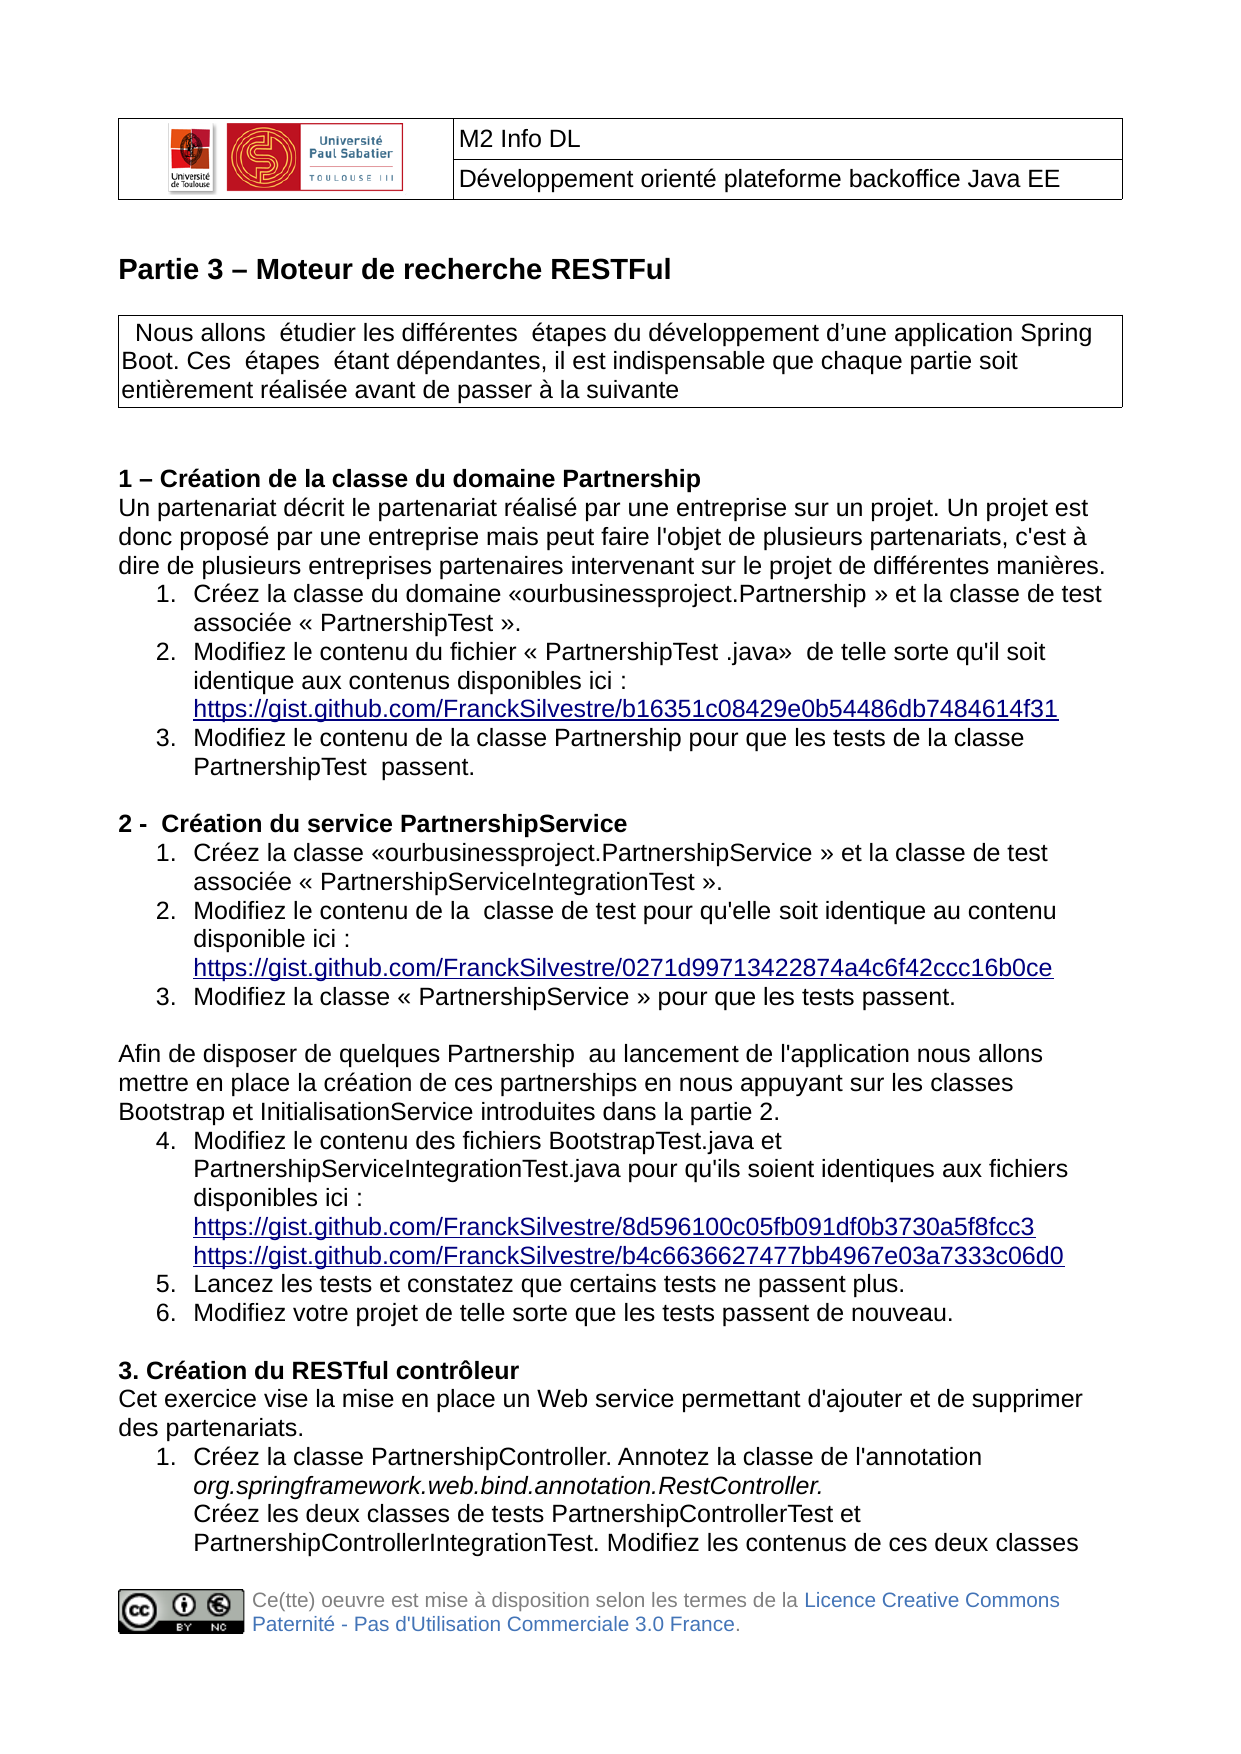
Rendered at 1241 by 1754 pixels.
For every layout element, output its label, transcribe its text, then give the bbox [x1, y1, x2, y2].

list Modifiez le contenu de la classe de test pour qu'elle soit identique au contenu disponible ici : [156, 896, 1122, 953]
list Créez la classe PartnershipController. Annotez la classe de l'annotation [156, 1442, 1122, 1471]
text Un partenariat décrit le partenariat réalisé par une entreprise sur un projet. Un projet est donc proposé par une entreprise mais peut faire l'objet de plusieurs partenariats, c'est à dire de plusieurs entreprises partenaires intervenant sur le projet de différentes manières. [118, 493, 1122, 579]
text 1 – Création de la classe du domaine Partnership [118, 464, 1122, 493]
list Modifiez le contenu des fichiers BootstrapTest.java et PartnershipServiceIntegrationTest.java pour qu'ils soient identiques aux fichiers disponibles ici : [156, 1126, 1122, 1212]
list https://gist.github.com/FranckSilvestre/8d596100c05fb091df0b3730a5f8fcc3 [156, 1212, 1122, 1241]
list Modifiez votre projet de telle sorte que les tests passent de nouveau. [156, 1298, 1122, 1327]
text 2 - Création du service PartnershipService [118, 809, 1122, 838]
text Afin de disposer de quelques Partnership au lancement de l'application nous allons mettre en place la création de ces partnerships en nous appuyant sur les classes Bootstrap et InitialisationService introduites dans la partie 2. [118, 1039, 1122, 1126]
text Partie 3 – Moteur de recherche RESTFul [118, 252, 1122, 286]
list Créez la classe du domaine «ourbusinessproject.Partnership » et la classe de test associée « PartnershipTest ». [156, 579, 1122, 637]
list Modifiez la classe « PartnershipService » pour que les tests passent. [156, 982, 1122, 1011]
list org.springframework.web.bind.annotation.RestController. [156, 1471, 1122, 1499]
text Nous allons étudier les différentes étapes du développement d’une application Spring Boot. Ces étapes étant dépendantes, il est indispensable que chaque partie soit entièrement réalisée avant de passer à la suivante [119, 316, 1122, 407]
list Modifiez le contenu de la classe Partnership pour que les tests de la classe PartnershipTest passent. [156, 723, 1122, 781]
picture [164, 123, 407, 195]
list Créez la classe «ourbusinessproject.PartnershipService » et la classe de test associée « PartnershipServiceIntegrationTest ». [156, 838, 1122, 896]
list Créez les deux classes de tests PartnershipControllerTest et PartnershipControllerIntegrationTest. Modifiez les contenus de ces deux classes [156, 1499, 1122, 1557]
list Modifiez le contenu du fichier « PartnershipTest .java» de telle sorte qu'il soit identique aux contenus disponibles ici : [156, 637, 1122, 694]
text 3. Création du RESTful contrôleur [118, 1356, 1122, 1384]
text Cet exercice vise la mise en place un Web service permettant d'ajouter et de supprimer des partenariats. [118, 1384, 1122, 1442]
picture [118, 1589, 245, 1634]
list https://gist.github.com/FranckSilvestre/b4c6636627477bb4967e03a7333c06d0 [156, 1241, 1122, 1269]
list Lancez les tests et constatez que certains tests ne passent plus. [156, 1269, 1122, 1298]
list https://gist.github.com/FranckSilvestre/0271d99713422874a4c6f42ccc16b0ce [156, 953, 1122, 982]
list https://gist.github.com/FranckSilvestre/b16351c08429e0b54486db7484614f31 [156, 694, 1122, 723]
